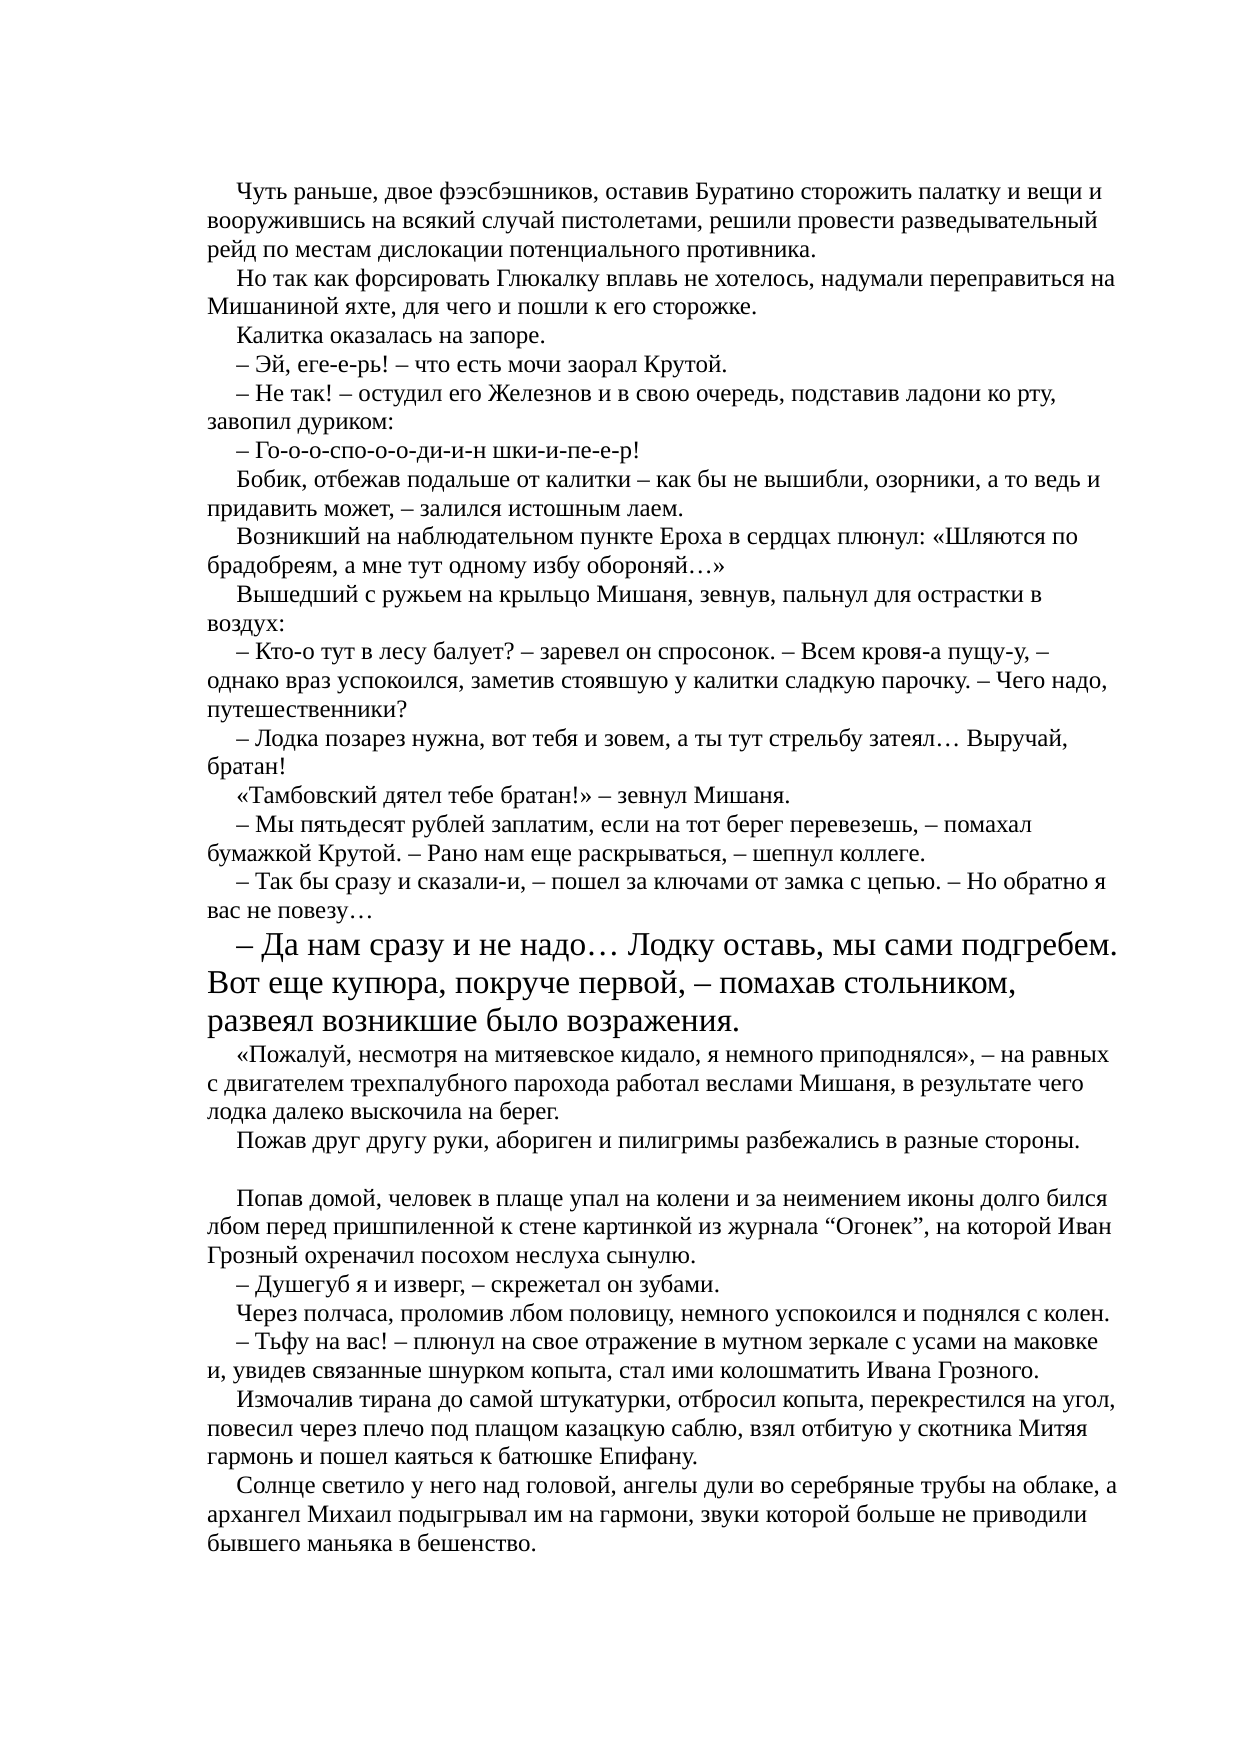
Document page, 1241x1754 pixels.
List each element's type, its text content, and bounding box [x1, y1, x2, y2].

text – Лодка позарез нужна, вот тебя и зовем, а ты тут стрельбу затеял… Выручай, братан! [207, 723, 1122, 780]
text «Пожалуй, несмотря на митяевское кидало, я немного приподнялся», – на равных с двигателем трехпалубного парохода работал веслами Мишаня, в результате чего лодка далеко выскочила на берег. [207, 1039, 1122, 1125]
text Солнце светило у него над головой, ангелы дули во серебряные трубы на облаке, а архангел Михаил подыгрывал им на гармони, звуки которой больше не приводили бывшего маньяка в бешенство. [207, 1470, 1122, 1556]
text – Так бы сразу и сказали-и, – пошел за ключами от замка с цепью. – Но обратно я вас не повезу… [207, 866, 1122, 924]
text – Кто-о тут в лесу балует? – заревел он спросонок. – Всем кровя-а пущу-у, – однако враз успокоился, заметив стоявшую у калитки сладкую парочку. – Чего надо, путешественники? [207, 636, 1122, 723]
text Вышедший с ружьем на крыльцо Мишаня, зевнув, пальнул для острастки в воздух: [207, 579, 1122, 636]
text – Не так! – остудил его Железнов и в свою очередь, подставив ладони ко рту, завопил дуриком: [207, 378, 1122, 435]
text Пожав друг другу руки, абориген и пилигримы разбежались в разные стороны. [207, 1125, 1122, 1154]
text Чуть раньше, двое фээсбэшников, оставив Буратино сторожить палатку и вещи и вооружившись на всякий случай пистолетами, решили провести разведывательный рейд по местам дислокации потенциального противника. [207, 176, 1122, 263]
text Измочалив тирана до самой штукатурки, отбросил копыта, перекрестился на угол, повесил через плечо под плащом казацкую саблю, взял отбитую у скотника Митяя гармонь и пошел каяться к батюшке Епифану. [207, 1384, 1122, 1470]
text – Tьфу на вас! – плюнул на свое отражение в мутном зеркале с усами на маковке и, увидев связанные шнурком копыта, стал ими колошматить Ивана Грозного. [207, 1326, 1122, 1384]
text – Эй, еге-е-рь! – что есть мочи заорал Крутой. [207, 349, 1122, 378]
text «Тамбовский дятел тебе братан!» – зевнул Мишаня. [207, 780, 1122, 809]
text Через полчаса, проломив лбом половицу, немного успокоился и поднялся с колен. [207, 1298, 1122, 1326]
text Калитка оказалась на запоре. [207, 320, 1122, 349]
text Но так как форсировать Глюкалку вплавь не хотелось, надумали переправиться на Мишаниной яхте, для чего и пошли к его сторожке. [207, 263, 1122, 320]
text – Мы пятьдесят рублей заплатим, если на тот берег перевезешь, – помахал бумажкой Крутой. – Рано нам еще раскрываться, – шепнул коллеге. [207, 809, 1122, 866]
text Попав домой, человек в плаще упал на колени и за неимением иконы долго бился лбом перед пришпиленной к стене картинкой из журнала “Огонек”, на которой Иван Грозный охреначил посохом неслуха сынулю. [207, 1183, 1122, 1269]
text Возникший на наблюдательном пункте Ероха в сердцах плюнул: «Шляются по брадобреям, а мне тут одному избу обороняй…» [207, 521, 1122, 579]
text Бобик, отбежав подальше от калитки – как бы не вышибли, озорники, а то ведь и придавить может, – залился истошным лаем. [207, 464, 1122, 521]
text – Душегуб я и изверг, – скрежетал он зубами. [207, 1269, 1122, 1298]
text – Да нам сразу и не надо… Лодку оставь, мы сами подгребем. Вот еще купюра, покруче первой, – помахав стольником, развеял возникшие было возражения. [207, 924, 1122, 1039]
text – Го-о-о-спо-о-о-ди-и-н шки-и-пе-е-р! [207, 435, 1122, 464]
